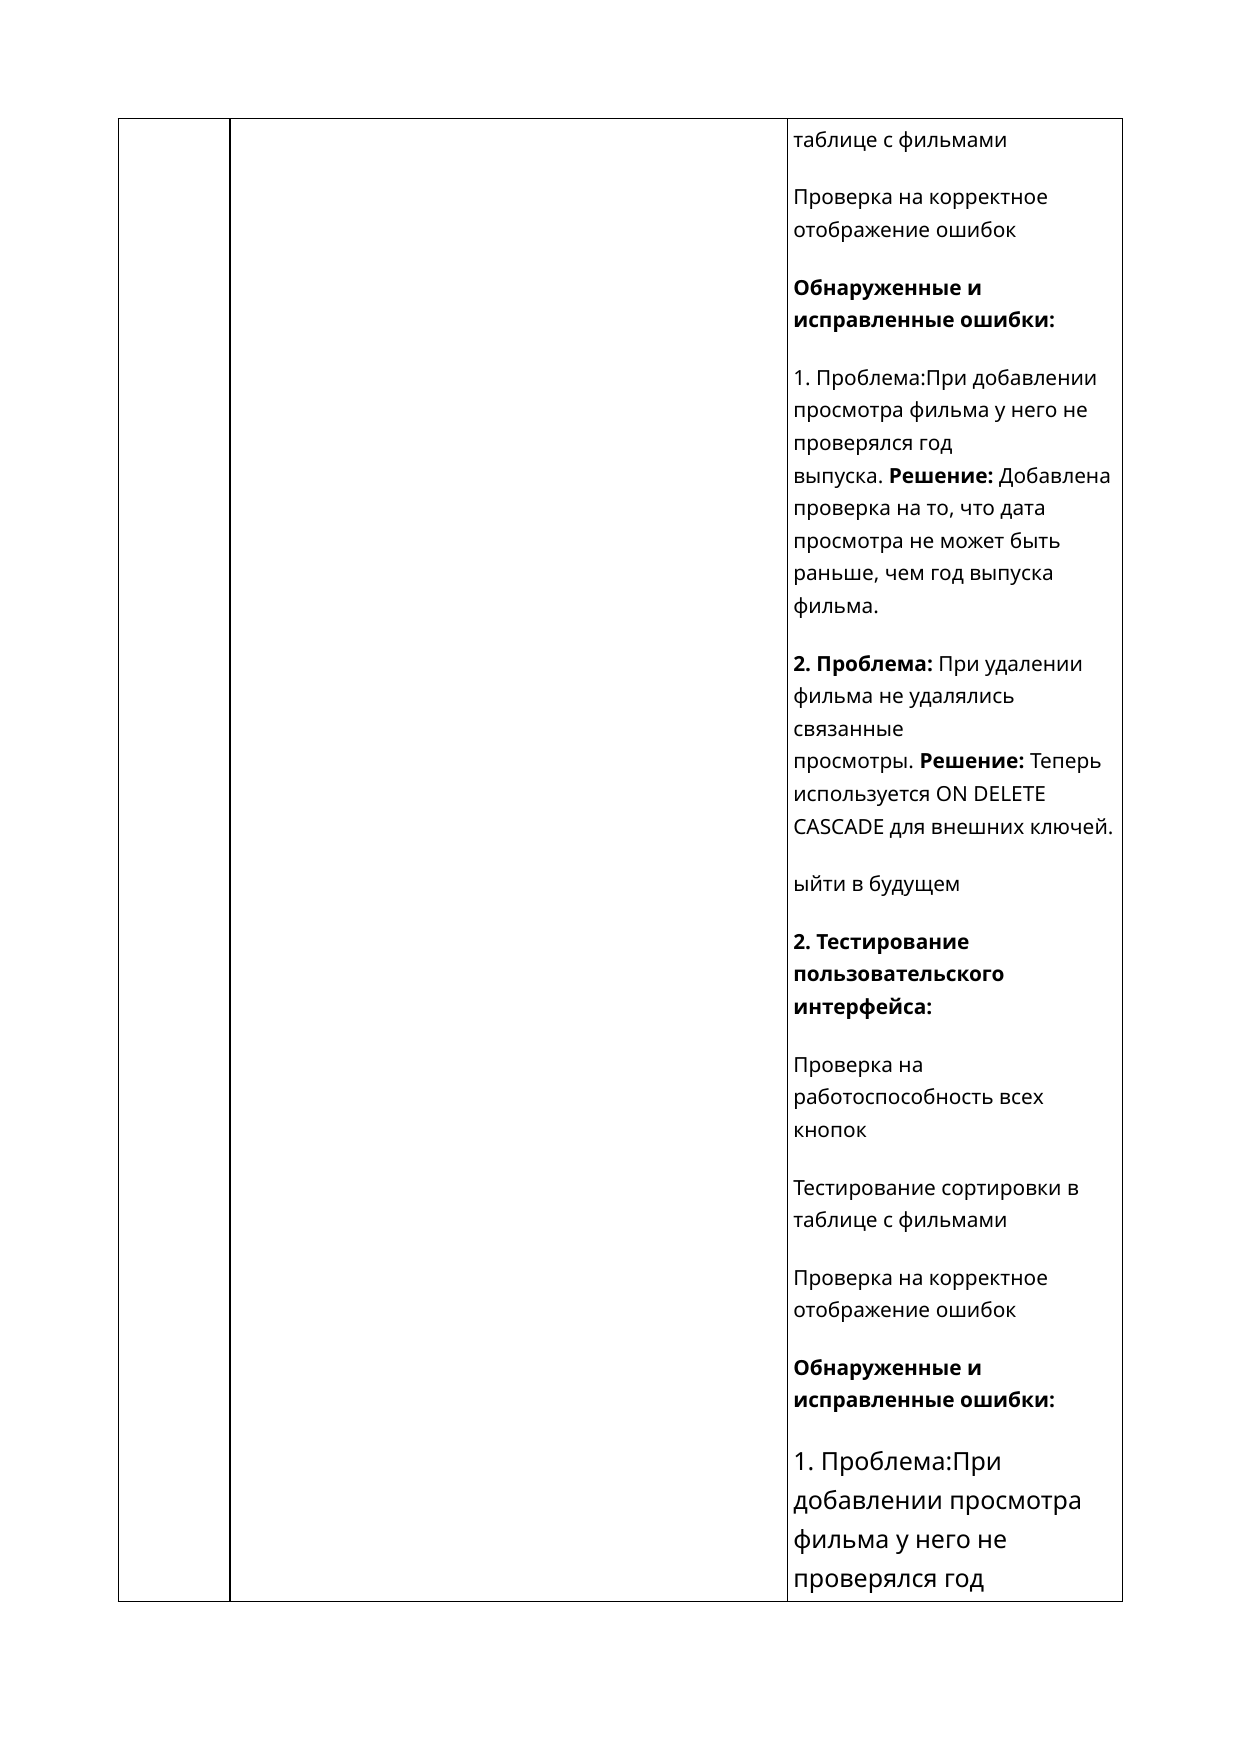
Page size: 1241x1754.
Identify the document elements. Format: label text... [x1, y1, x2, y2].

table_cell [231, 119, 787, 1601]
table_cell [119, 119, 229, 1601]
table_cell таблице с фильмами Проверка на корректное отображение ошибок Обнаруженные и исправленные ошибки: 1. Проблема:При добавлении просмотра фильма у него не проверялся год выпуска. Решение: Добавлена проверка на то, что дата просмотра не может быть раньше, чем год выпуска фильма. 2. Проблема: При удалении фильма не удалялись связанные просмотры. Решение: Теперь используется ON DELETE CASCADE для внешних ключей. ыйти в будущем 2. Тестирование пользовательского интерфейса: Проверка на работоспособность всех кнопок Тестирование сортировки в таблице с фильмами Проверка на корректное отображение ошибок Обнаруженные и исправленные ошибки: 1. Проблема:При добавлении просмотра фильма у него не проверялся год [788, 119, 1122, 1601]
